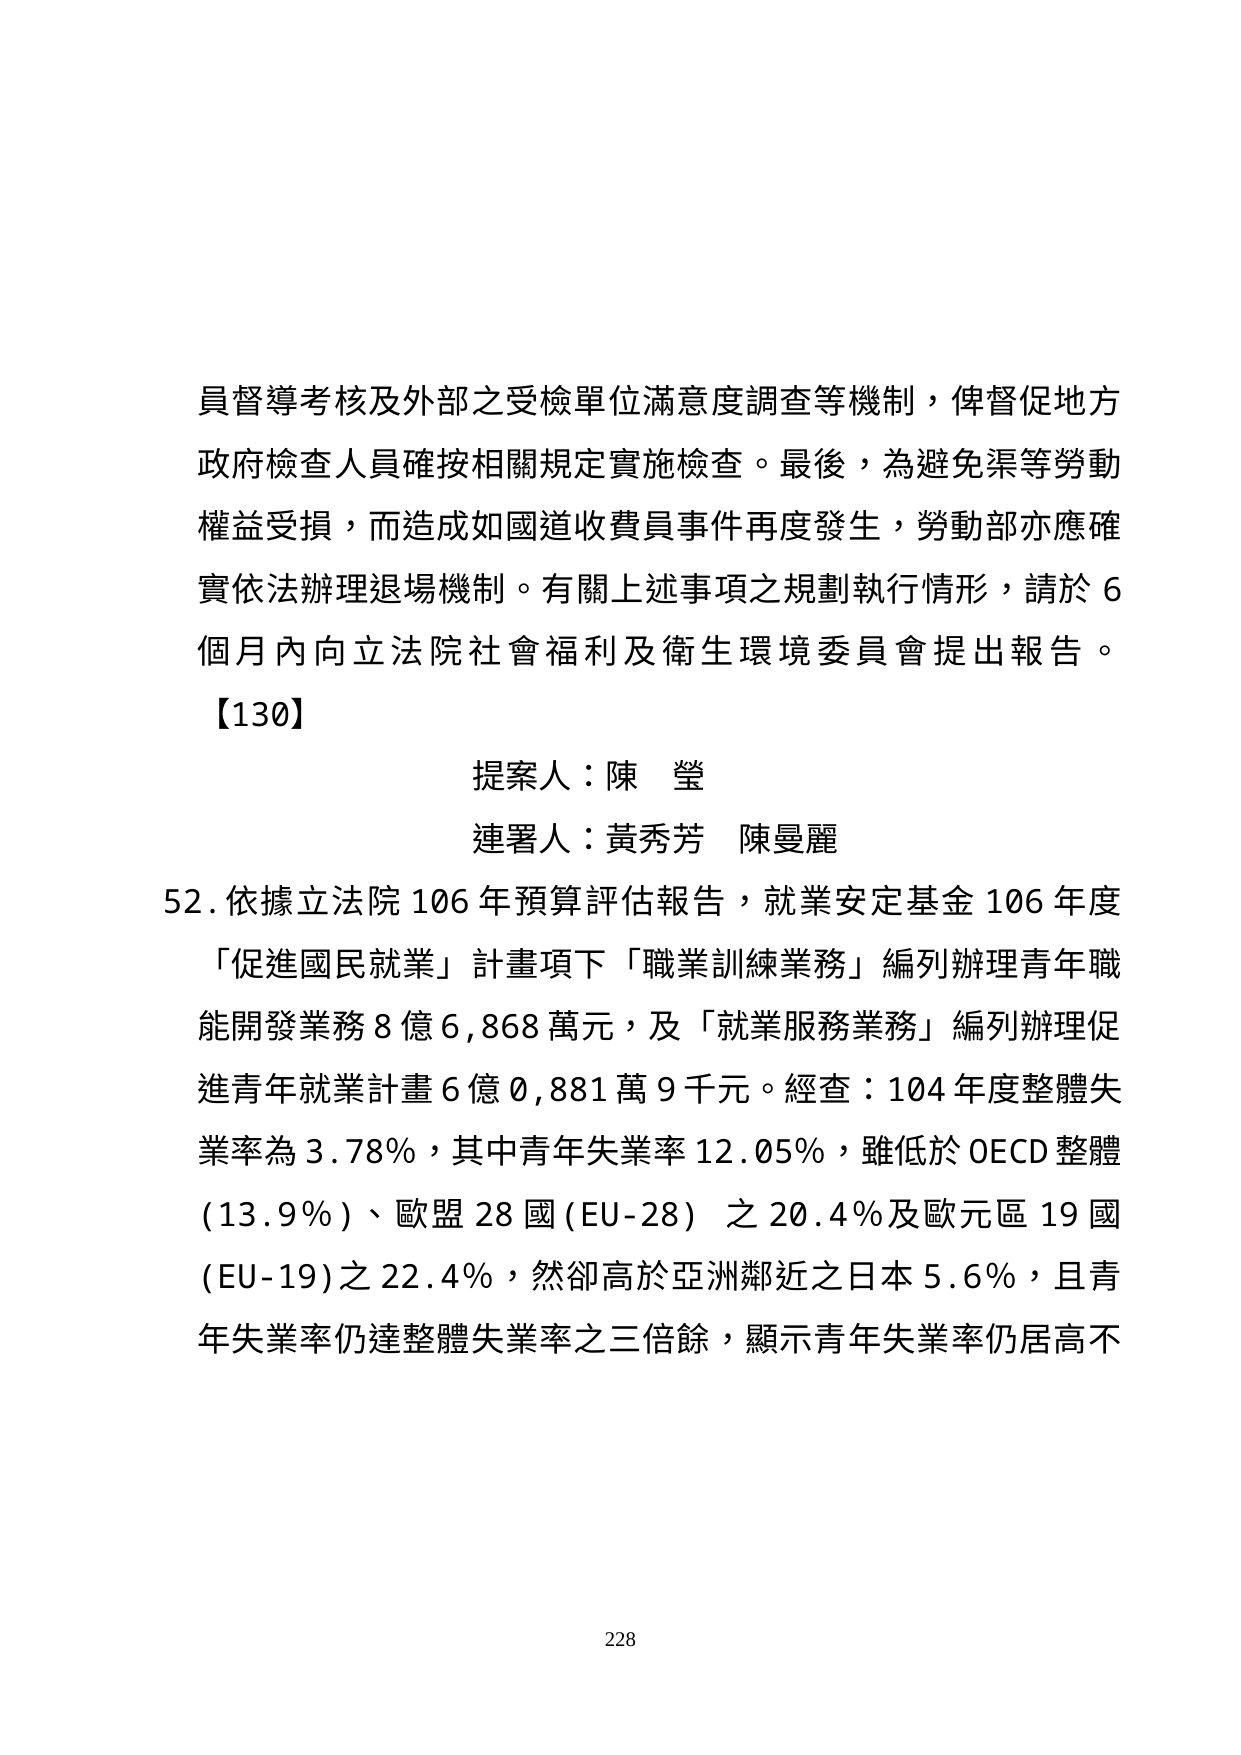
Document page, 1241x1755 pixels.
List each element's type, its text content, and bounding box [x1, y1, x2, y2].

text 連署人：黃秀芳 陳曼麗 [197, 795, 1122, 858]
text 員督導考核及外部之受檢單位滿意度調查等機制，俾督促地方政府檢查人員確按相關規定實施檢查。最後，為避免渠等勞動權益受損，而造成如國道收費員事件再度發生，勞動部亦應確實依法辦理退場機制。有關上述事項之規劃執行情形，請於6個月內向立法院社會福利及衛生環境委員會提出報告。【130】 [162, 358, 1122, 733]
text 52.依據立法院106年預算評估報告，就業安定基金106年度「促進國民就業」計畫項下「職業訓練業務」編列辦理青年職能開發業務8億6,868萬元，及「就業服務業務」編列辦理促進青年就業計畫6億0,881萬9千元。經查：104年度整體失業率為3.78％，其中青年失業率12.05％，雖低於OECD整體(13.9％)、歐盟28國(EU-28) 之20.4％及歐元區19國(EU-19)之22.4％，然卻高於亞洲鄰近之日本5.6％，且青年失業率仍達整體失業率之三倍餘，顯示青年失業率仍居高不 [162, 858, 1122, 1358]
text 提案人：陳 瑩 [197, 733, 1122, 795]
